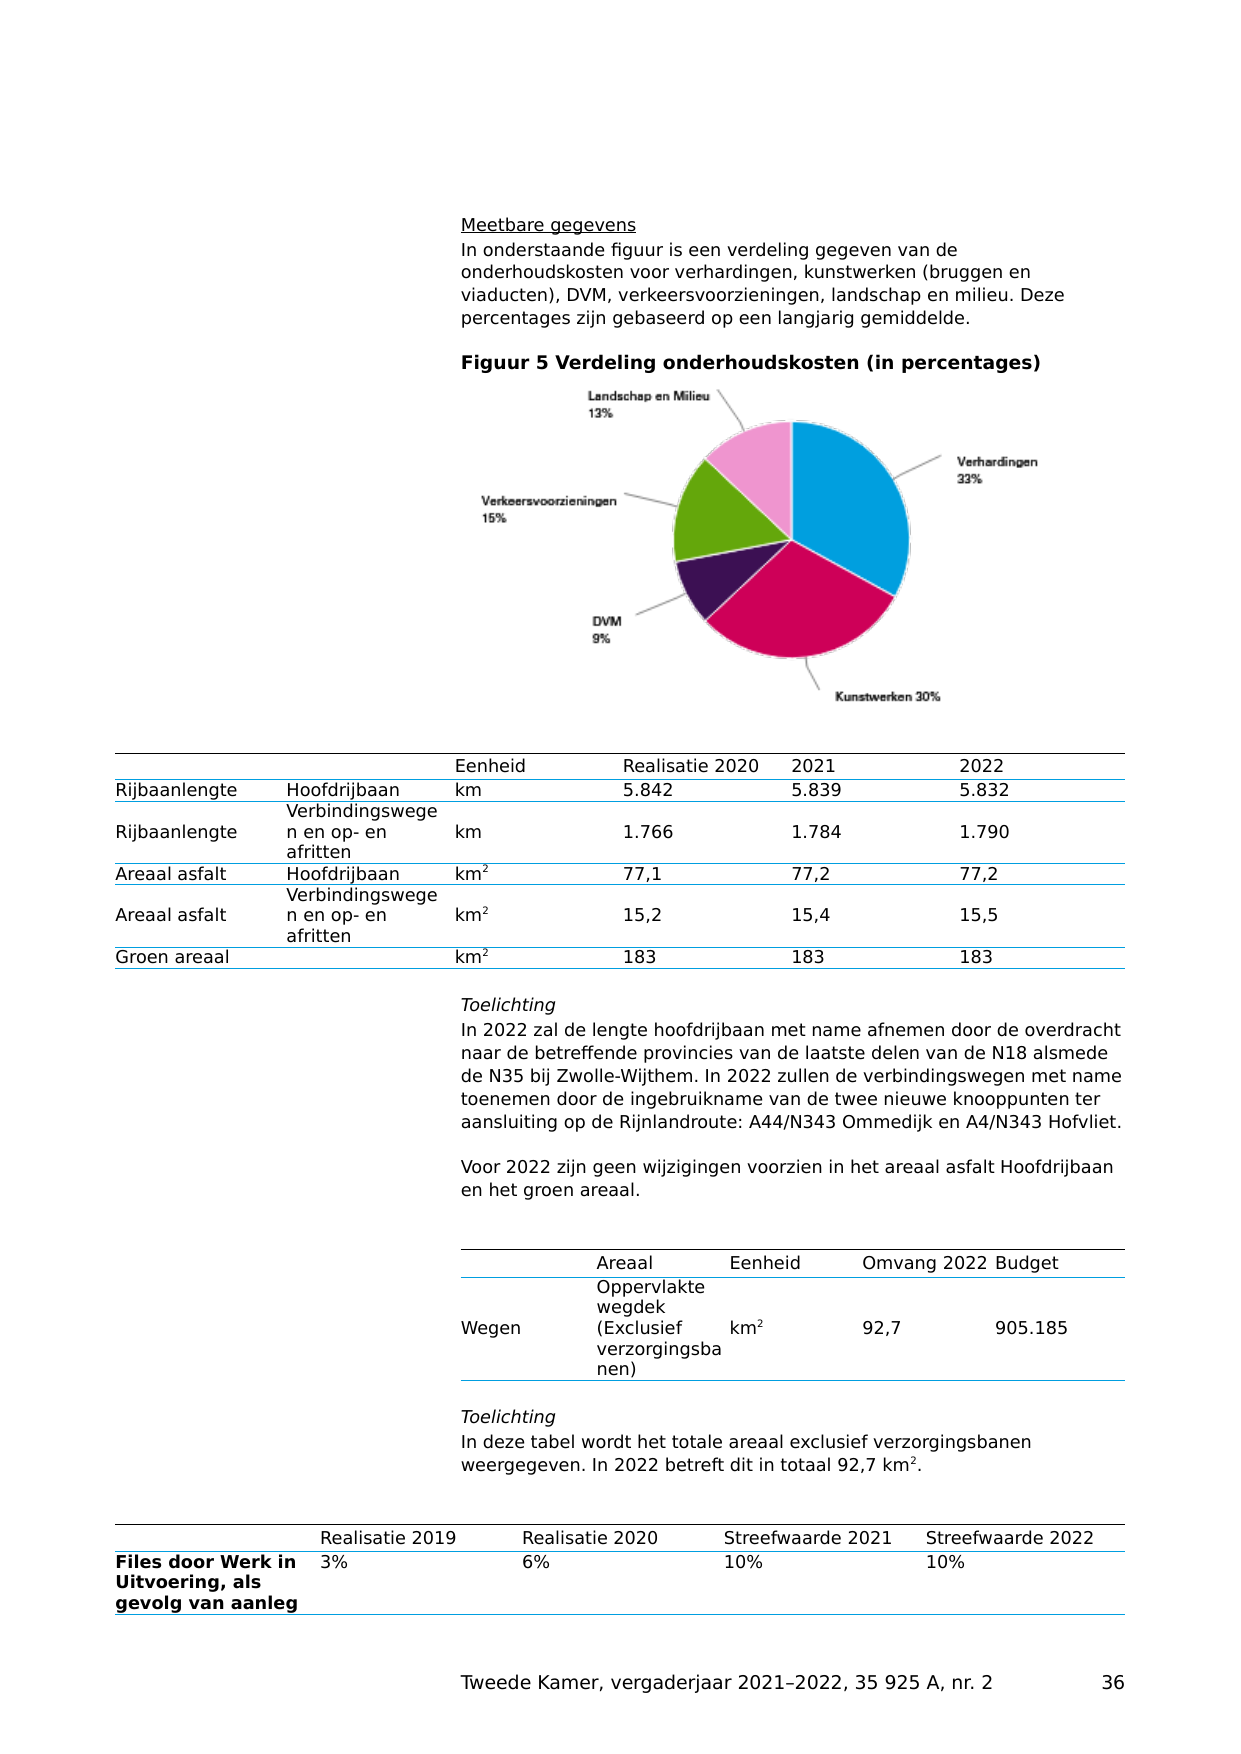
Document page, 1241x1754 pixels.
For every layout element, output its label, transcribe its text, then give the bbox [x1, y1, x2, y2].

table_cell 1.766 [620, 802, 788, 863]
text In deze tabel wordt het totale areaal exclusief verzorgingsbanen weergegeven. In 2022 betreft dit in totaal 92,7 km2. [461, 1431, 1125, 1476]
table_cell [461, 1250, 593, 1276]
table_cell Eenheid [726, 1250, 859, 1276]
table_cell Areaal [594, 1250, 726, 1276]
table_cell 15,5 [956, 885, 1125, 946]
table_cell 10% [923, 1552, 1125, 1614]
table_cell Streefwaarde 2022 [923, 1525, 1125, 1551]
text Toelichting [461, 993, 1125, 1016]
text In 2022 zal de lengte hoofdrijbaan met name afnemen door de overdracht naar de betreffende provincies van de laatste delen van de N18 alsmede de N35 bij Zwolle-Wijthem. In 2022 zullen de verbindingswegen met name toenemen door de ingebruikname van de twee nieuwe knooppunten ter aansluiting op de Rijnlandroute: A44/N343 Ommedijk en A4/N343 Hofvliet. [461, 1018, 1125, 1133]
table_cell 5.839 [788, 780, 956, 801]
table_cell 1.790 [956, 802, 1125, 863]
table_cell 183 [956, 948, 1125, 968]
table_cell 2021 [788, 754, 956, 779]
table_cell Wegen [461, 1278, 593, 1380]
table_cell 905.185 [992, 1278, 1125, 1380]
table_cell 5.842 [620, 780, 788, 801]
text Toelichting [461, 1406, 1125, 1428]
table_cell Files door Werk in Uitvoering, als gevolg van aanleg [115, 1552, 317, 1614]
table_cell Verbindingswegen en op- en afritten [283, 802, 452, 863]
table_cell Omvang 2022 [859, 1250, 992, 1276]
table_header Tabel 30 Indicatoren Onderhoud [115, 1499, 1125, 1524]
table_cell 77,2 [788, 864, 956, 884]
table_cell 15,2 [620, 885, 788, 946]
table_cell [283, 948, 452, 968]
table_cell 3% [317, 1552, 519, 1614]
table_cell 77,1 [620, 864, 788, 884]
table_cell 77,2 [956, 864, 1125, 884]
table_cell Areaal asfalt [115, 885, 283, 946]
table_cell Rijbaanlengte [115, 802, 283, 863]
table_cell Rijbaanlengte [115, 780, 283, 801]
table_cell 183 [788, 948, 956, 968]
table_cell km2 [452, 864, 620, 884]
table_cell km2 [452, 948, 620, 968]
table_header Tabel 28 Areaal rijkswegen [115, 728, 1125, 752]
table_cell km [452, 780, 620, 801]
table_cell Groen areaal [115, 948, 283, 968]
table_cell 15,4 [788, 885, 956, 946]
table_cell Streefwaarde 2021 [721, 1525, 923, 1551]
table_cell 2022 [956, 754, 1125, 779]
table_cell [115, 754, 283, 779]
table_cell 10% [721, 1552, 923, 1614]
table_cell Budget [992, 1250, 1125, 1276]
table_cell 5.832 [956, 780, 1125, 801]
table_cell Realisatie 2019 [317, 1525, 519, 1551]
table_cell Eenheid [452, 754, 620, 779]
table_cell Realisatie 2020 [519, 1525, 721, 1551]
table_cell km [452, 802, 620, 863]
table_header Tabel 29 Omvang areaal [461, 1224, 1125, 1249]
table_cell 6% [519, 1552, 721, 1614]
table_cell [115, 1525, 317, 1551]
table_cell 1.784 [788, 802, 956, 863]
table_cell Hoofdrijbaan [283, 864, 452, 884]
table_cell km2 [726, 1278, 859, 1380]
table_cell Oppervlakte wegdek (Exclusief verzorgingsbanen) [594, 1278, 726, 1380]
text Voor 2022 zijn geen wijzigingen voorzien in het areaal asfalt Hoofdrijbaan en het groen areaal. [461, 1156, 1125, 1201]
table_cell Areaal asfalt [115, 864, 283, 884]
table_cell Realisatie 2020 [620, 754, 788, 779]
table_cell km2 [452, 885, 620, 946]
table_cell Verbindingswegen en op- en afritten [283, 885, 452, 946]
table_cell 92,7 [859, 1278, 992, 1380]
title Figuur 5 Verdeling onderhoudskosten (in percentages) [461, 352, 1125, 374]
text In onderstaande figuur is een verdeling gegeven van de onderhoudskosten voor verhardingen, kunstwerken (bruggen en viaducten), DVM, verkeersvoorzieningen, landschap en milieu. Deze percentages zijn gebaseerd op een langjarig gemiddelde. [461, 238, 1125, 329]
text Meetbare gegevens [461, 213, 1125, 236]
table_cell 183 [620, 948, 788, 968]
table_cell Hoofdrijbaan [283, 780, 452, 801]
table_cell [283, 754, 452, 779]
